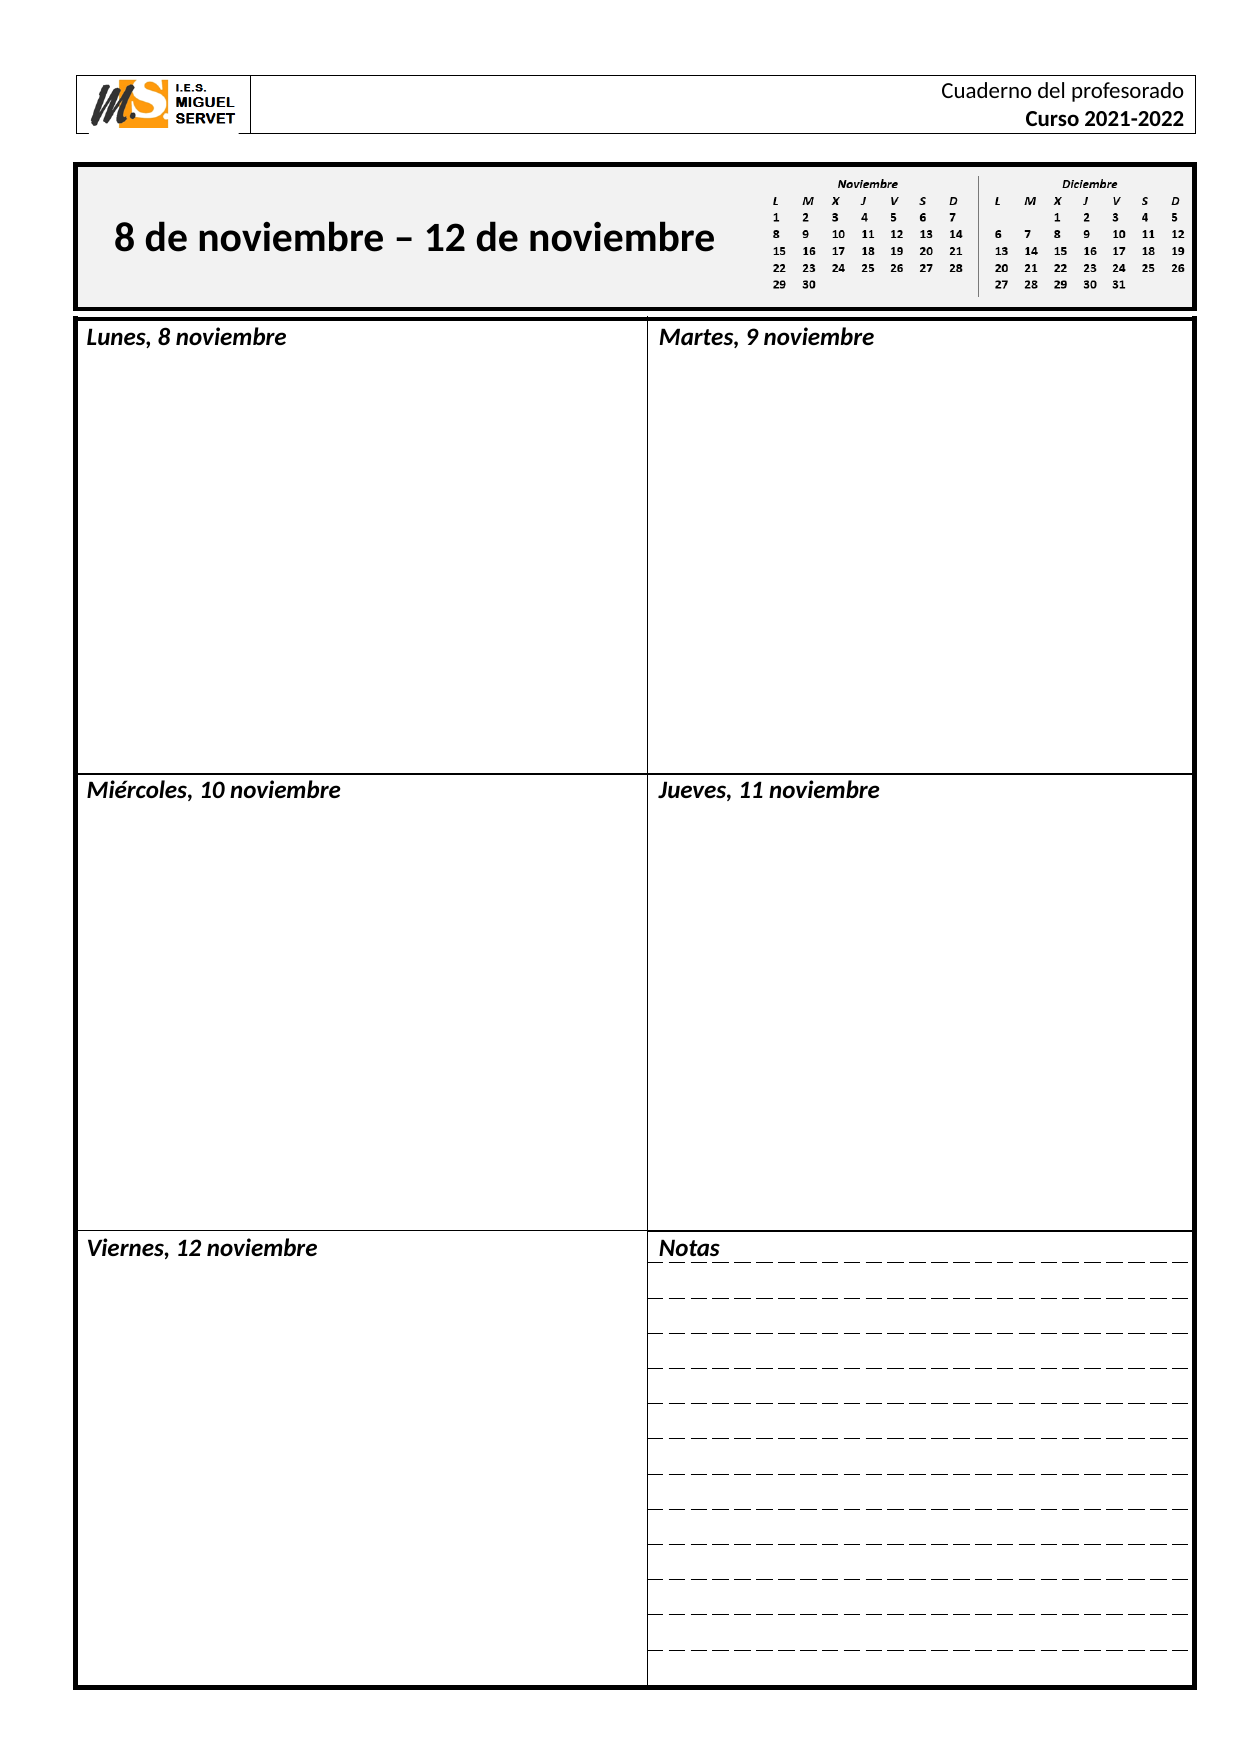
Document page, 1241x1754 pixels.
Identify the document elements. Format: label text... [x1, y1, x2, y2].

table_cell [648, 1544, 1192, 1579]
table_cell [648, 1474, 1192, 1509]
table_cell Jueves, 11 noviembre [648, 775, 1192, 1229]
table_cell [648, 1509, 1192, 1544]
table_cell [75, 311, 1194, 316]
table_cell [648, 1614, 1192, 1649]
table_header 8 de noviembre – 12 de noviembre [78, 167, 754, 307]
table_cell [648, 1650, 1192, 1685]
table_cell Viernes, 12 noviembre [78, 1231, 647, 1685]
table_cell Notas [648, 1232, 1192, 1262]
table_cell [648, 1262, 1192, 1297]
table_cell [648, 1298, 1192, 1333]
table_cell Lunes, 8 noviembre [78, 321, 647, 773]
table_cell Martes, 9 noviembre [648, 321, 1192, 773]
table_cell [648, 1579, 1192, 1614]
table_cell [648, 1438, 1192, 1473]
table_cell [648, 1333, 1192, 1368]
table_cell [648, 1368, 1192, 1403]
table_cell [648, 1403, 1192, 1438]
table_cell Miércoles, 10 noviembre [78, 775, 647, 1229]
table_header [754, 167, 1192, 307]
